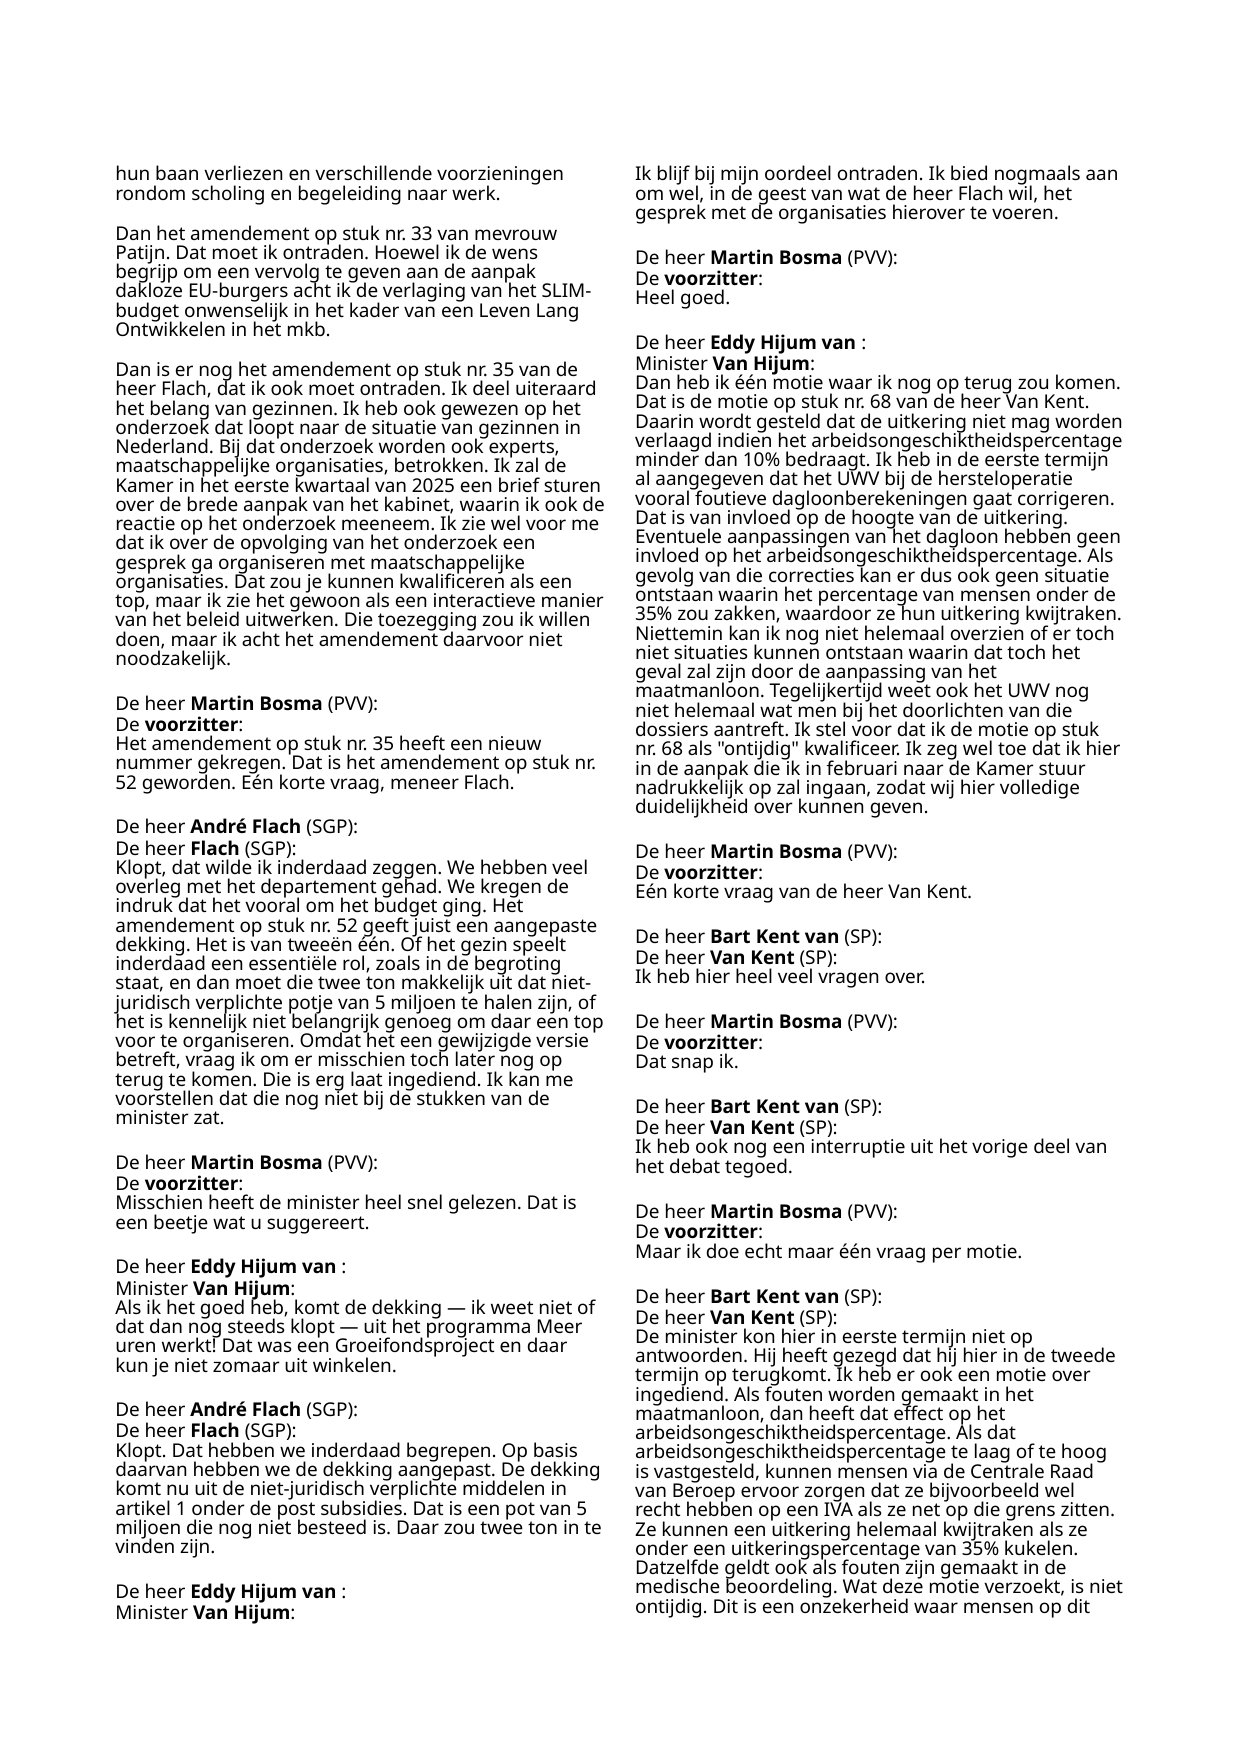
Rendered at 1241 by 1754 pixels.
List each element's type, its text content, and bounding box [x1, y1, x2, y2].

text Ik blijf bij mijn oordeel ontraden. Ik bied nogmaals aan om wel, in de geest van wat de heer Flach wil, het gesprek met de organisaties hierover te voeren. [635, 165, 1125, 223]
text De heer Martin Bosma (PVV): [115, 1149, 605, 1175]
text Dat snap ik. [635, 1053, 1125, 1073]
text Als ik het goed heb, komt de dekking — ik weet niet of dat dan nog steeds klopt — uit het programma Meer uren werkt! Dat was een Groeifondsproject en daar kun je niet zomaar uit winkelen. [115, 1299, 605, 1376]
text De heer Eddy Hijum van : [115, 1578, 605, 1604]
text Heel goed. [635, 289, 1125, 308]
text Minister Van Hijum: [635, 355, 1125, 374]
text De heer Martin Bosma (PVV): [635, 838, 1125, 864]
text Ik heb ook nog een interruptie uit het vorige deel van het debat tegoed. [635, 1138, 1125, 1177]
text De heer André Flach (SGP): [115, 814, 605, 839]
text De heer Van Kent (SP): [635, 949, 1125, 968]
text Het amendement op stuk nr. 35 heeft een nieuw nummer gekregen. Dat is het amendement op stuk nr. 52 geworden. Eén korte vraag, meneer Flach. [115, 735, 605, 793]
text Maar ik doe echt maar één vraag per motie. [635, 1243, 1125, 1262]
text De heer Van Kent (SP): [635, 1119, 1125, 1138]
text De heer Martin Bosma (PVV): [635, 244, 1125, 270]
text De heer Bart Kent van (SP): [635, 1093, 1125, 1119]
text De heer André Flach (SGP): [115, 1397, 605, 1422]
text De heer Bart Kent van (SP): [635, 923, 1125, 949]
text De heer Bart Kent van (SP): [635, 1283, 1125, 1309]
text De heer Eddy Hijum van : [115, 1254, 605, 1279]
text De voorzitter: [635, 1034, 1125, 1053]
text Misschien heeft de minister heel snel gelezen. Dat is een beetje wat u suggereert. [115, 1194, 605, 1233]
text Dan is er nog het amendement op stuk nr. 35 van de heer Flach, dat ik ook moet ontraden. Ik deel uiteraard het belang van gezinnen. Ik heb ook gewezen op het onderzoek dat loopt naar de situatie van gezinnen in Nederland. Bij dat onderzoek worden ook experts, maatschappelijke organisaties, betrokken. Ik zal de Kamer in het eerste kwartaal van 2025 een brief sturen over de brede aanpak van het kabinet, waarin ik ook de reactie op het onderzoek meeneem. Ik zie wel voor me dat ik over de opvolging van het onderzoek een gesprek ga organiseren met maatschappelijke organisaties. Dat zou je kunnen kwalificeren als een top, maar ik zie het gewoon als een interactieve manier van het beleid uitwerken. Die toezegging zou ik willen doen, maar ik acht het amendement daarvoor niet noodzakelijk. [115, 361, 605, 669]
text Klopt. Dat hebben we inderdaad begrepen. Op basis daarvan hebben we de dekking aangepast. De dekking komt nu uit de niet-juridisch verplichte middelen in artikel 1 onder de post subsidies. Dat is een pot van 5 miljoen die nog niet besteed is. Daar zou twee ton in te vinden zijn. [115, 1442, 605, 1557]
text De minister kon hier in eerste termijn niet op antwoorden. Hij heeft gezegd dat hij hier in de tweede termijn op terugkomt. Ik heb er ook een motie over ingediend. Als fouten worden gemaakt in het maatmanloon, dan heeft dat effect op het arbeidsongeschiktheidspercentage. Als dat arbeidsongeschiktheidspercentage te laag of te hoog is vastgesteld, kunnen mensen via de Centrale Raad van Beroep ervoor zorgen dat ze bijvoorbeeld wel recht hebben op een IVA als ze net op die grens zitten. Ze kunnen een uitkering helemaal kwijtraken als ze onder een uitkeringspercentage van 35% kukelen. Datzelfde geldt ook als fouten zijn gemaakt in de medische beoordeling. Wat deze motie verzoekt, is niet ontijdig. Dit is een onzekerheid waar mensen op dit [635, 1328, 1125, 1617]
text De heer Eddy Hijum van : [635, 329, 1125, 355]
text Eén korte vraag van de heer Van Kent. [635, 883, 1125, 902]
text Minister Van Hijum: [115, 1604, 605, 1623]
text Klopt, dat wilde ik inderdaad zeggen. We hebben veel overleg met het departement gehad. We kregen de indruk dat het vooral om het budget ging. Het amendement op stuk nr. 52 geeft juist een aangepaste dekking. Het is van tweeën één. Of het gezin speelt inderdaad een essentiële rol, zoals in de begroting staat, en dan moet die twee ton makkelijk uit dat niet-juridisch verplichte potje van 5 miljoen te halen zijn, of het is kennelijk niet belangrijk genoeg om daar een top voor te organiseren. Omdat het een gewijzigde versie betreft, vraag ik om er misschien toch later nog op terug te komen. Die is erg laat ingediend. Ik kan me voorstellen dat die nog niet bij de stukken van de minister zat. [115, 859, 605, 1128]
text De heer Flach (SGP): [115, 839, 605, 859]
text De voorzitter: [115, 716, 605, 735]
text hun baan verliezen en verschillende voorzieningen rondom scholing en begeleiding naar werk. [115, 165, 605, 204]
text Dan heb ik één motie waar ik nog op terug zou komen. Dat is de motie op stuk nr. 68 van de heer Van Kent. Daarin wordt gesteld dat de uitkering niet mag worden verlaagd indien het arbeidsongeschiktheidspercentage minder dan 10% bedraagt. Ik heb in de eerste termijn al aangegeven dat het UWV bij de hersteloperatie vooral foutieve dagloonberekeningen gaat corrigeren. Dat is van invloed op de hoogte van de uitkering. Eventuele aanpassingen van het dagloon hebben geen invloed op het arbeidsongeschiktheidspercentage. Als gevolg van die correcties kan er dus ook geen situatie ontstaan waarin het percentage van mensen onder de 35% zou zakken, waardoor ze hun uitkering kwijtraken. Niettemin kan ik nog niet helemaal overzien of er toch niet situaties kunnen ontstaan waarin dat toch het geval zal zijn door de aanpassing van het maatmanloon. Tegelijkertijd weet ook het UWV nog niet helemaal wat men bij het doorlichten van die dossiers aantreft. Ik stel voor dat ik de motie op stuk nr. 68 als "ontijdig" kwalificeer. Ik zeg wel toe dat ik hier in de aanpak die ik in februari naar de Kamer stuur nadrukkelijk op zal ingaan, zodat wij hier volledige duidelijkheid over kunnen geven. [635, 374, 1125, 817]
text Dan het amendement op stuk nr. 33 van mevrouw Patijn. Dat moet ik ontraden. Hoewel ik de wens begrijp om een vervolg te geven aan de aanpak dakloze EU-burgers acht ik de verlaging van het SLIM-budget onwenselijk in het kader van een Leven Lang Ontwikkelen in het mkb. [115, 224, 605, 340]
text De heer Martin Bosma (PVV): [635, 1198, 1125, 1223]
text Ik heb hier heel veel vragen over. [635, 968, 1125, 987]
text De voorzitter: [115, 1175, 605, 1194]
text De heer Martin Bosma (PVV): [635, 1008, 1125, 1034]
text De heer Van Kent (SP): [635, 1309, 1125, 1328]
text De voorzitter: [635, 864, 1125, 883]
text De voorzitter: [635, 1223, 1125, 1243]
text De heer Martin Bosma (PVV): [115, 690, 605, 716]
text Minister Van Hijum: [115, 1279, 605, 1299]
text De heer Flach (SGP): [115, 1422, 605, 1442]
text De voorzitter: [635, 270, 1125, 289]
